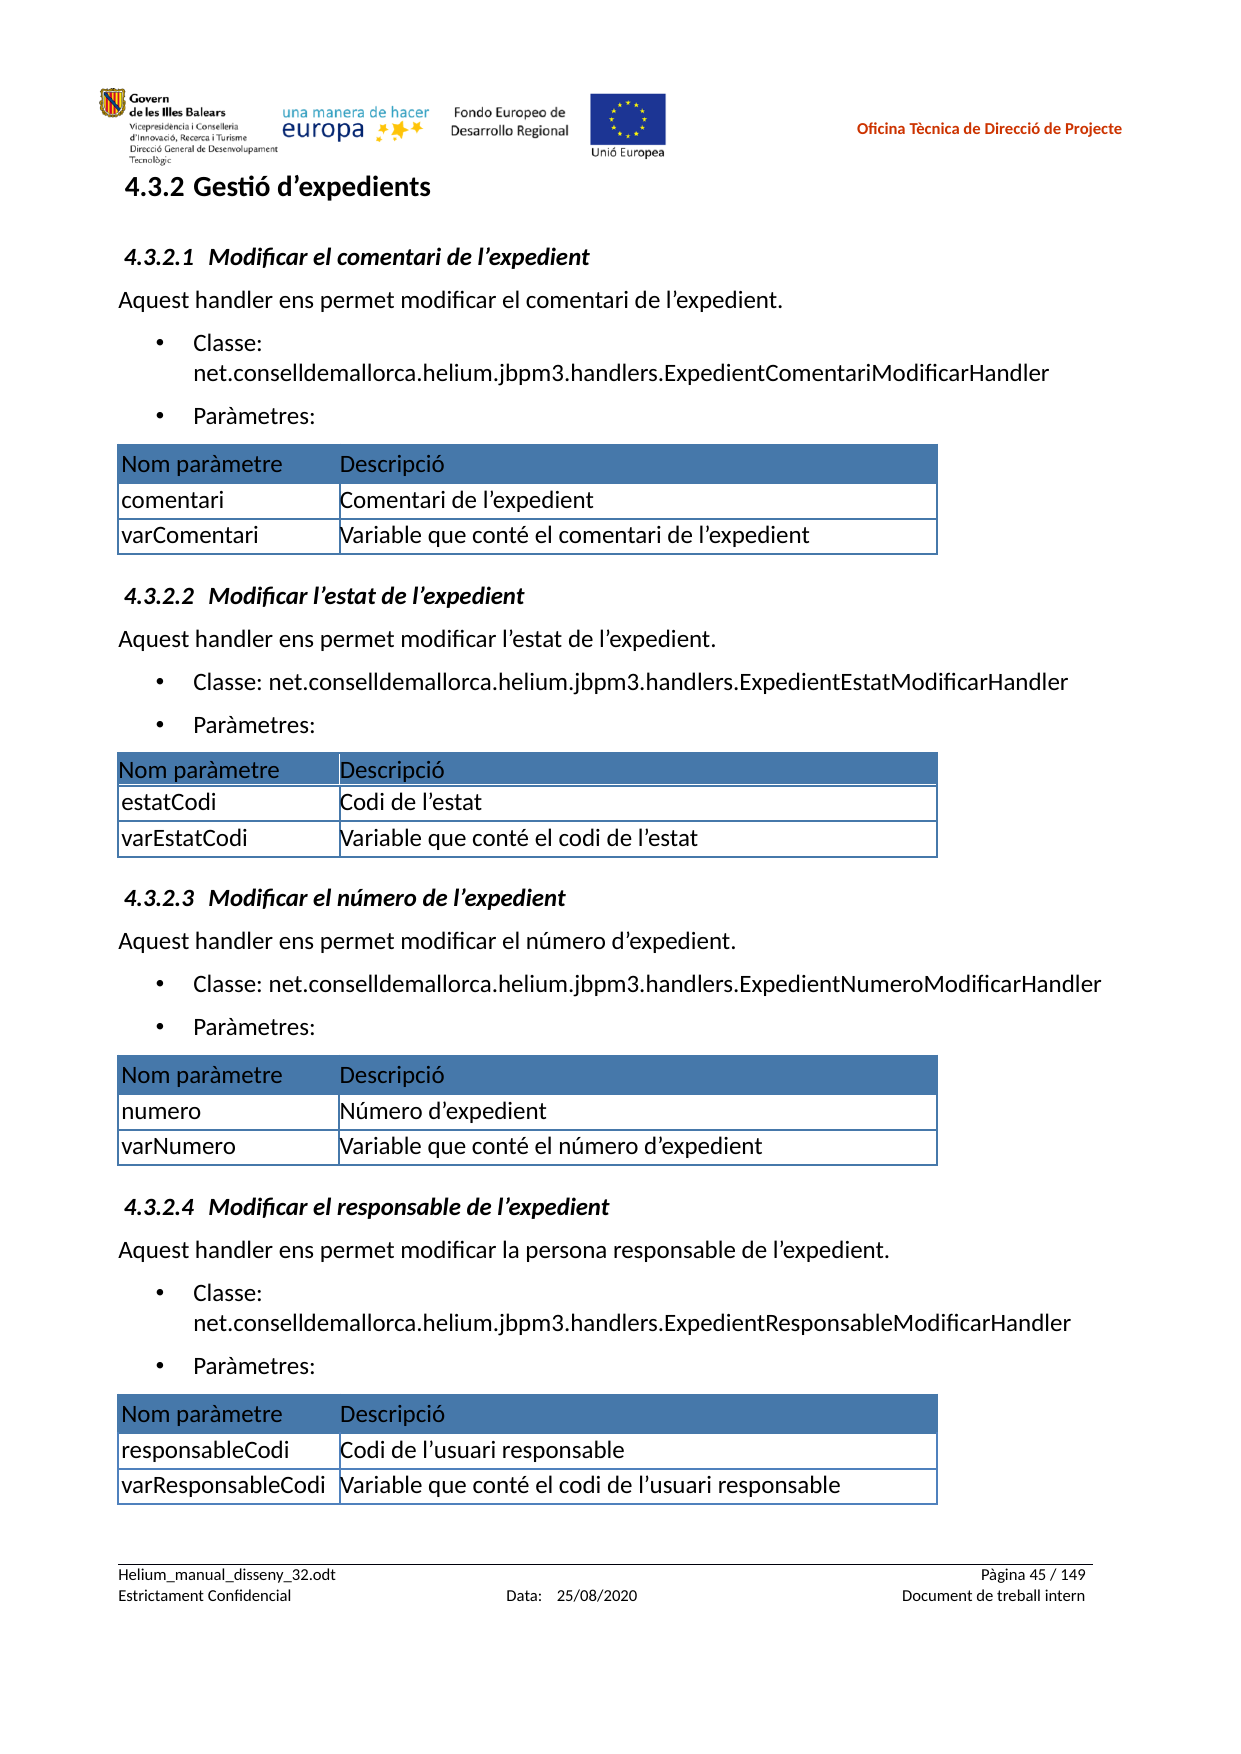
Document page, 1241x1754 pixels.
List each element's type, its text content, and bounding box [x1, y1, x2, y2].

subtitle Gestió d’expedients [118, 168, 1122, 203]
subtitle Modificar el responsable de l’expedient [118, 1191, 1122, 1221]
list Classe: net.conselldemallorca.helium.jbpm3.handlers.ExpedientComentariModificarHandler [156, 327, 1122, 388]
text Aquest handler ens permet modificar la persona responsable de l’expedient. [118, 1234, 1122, 1264]
table_cell Número d’expedient [340, 1095, 936, 1128]
list Paràmetres: [156, 1011, 1122, 1042]
table_cell comentari [119, 484, 339, 517]
table_header Nom paràmetre [119, 754, 339, 784]
list Classe: net.conselldemallorca.helium.jbpm3.handlers.ExpedientNumeroModificarHandler [156, 968, 1122, 999]
text Aquest handler ens permet modificar el comentari de l’expedient. [118, 284, 1122, 314]
list Paràmetres: [156, 400, 1122, 431]
subtitle Modificar el número de l’expedient [118, 883, 1122, 913]
table_cell responsableCodi [119, 1434, 339, 1467]
table_cell estatCodi [119, 787, 339, 820]
table_header Descripció [341, 446, 936, 482]
table_header Nom paràmetre [119, 1396, 339, 1432]
table_cell Codi de l’estat [341, 787, 936, 820]
table_header Nom paràmetre [119, 1057, 338, 1093]
table_cell numero [119, 1095, 338, 1128]
table_cell Variable que conté el codi de l’usuari responsable [341, 1470, 936, 1503]
picture [99, 87, 668, 166]
table_cell Variable que conté el comentari de l’expedient [341, 520, 936, 553]
table_cell Variable que conté el codi de l’estat [341, 822, 936, 856]
table_header Descripció [341, 1396, 936, 1432]
table_cell varComentari [119, 520, 339, 553]
text Aquest handler ens permet modificar l’estat de l’expedient. [118, 623, 1122, 653]
table_header Descripció [340, 754, 936, 784]
table_cell Codi de l’usuari responsable [341, 1434, 936, 1467]
table_header Nom paràmetre [119, 446, 339, 482]
table_cell varNumero [119, 1131, 338, 1164]
text Aquest handler ens permet modificar el número d’expedient. [118, 925, 1122, 956]
table_cell varEstatCodi [119, 822, 339, 856]
table_cell varResponsableCodi [119, 1470, 339, 1503]
table_cell Comentari de l’expedient [341, 484, 936, 517]
subtitle Modificar l’estat de l’expedient [118, 580, 1122, 610]
subtitle Modificar el comentari de l’expedient [118, 241, 1122, 271]
table_header Descripció [340, 1057, 936, 1093]
list Classe: net.conselldemallorca.helium.jbpm3.handlers.ExpedientEstatModificarHandler [156, 666, 1122, 696]
list Paràmetres: [156, 1350, 1122, 1381]
list Classe: net.conselldemallorca.helium.jbpm3.handlers.ExpedientResponsableModificarHandler [156, 1277, 1122, 1338]
list Paràmetres: [156, 709, 1122, 739]
table_cell Variable que conté el número d’expedient [340, 1131, 936, 1164]
